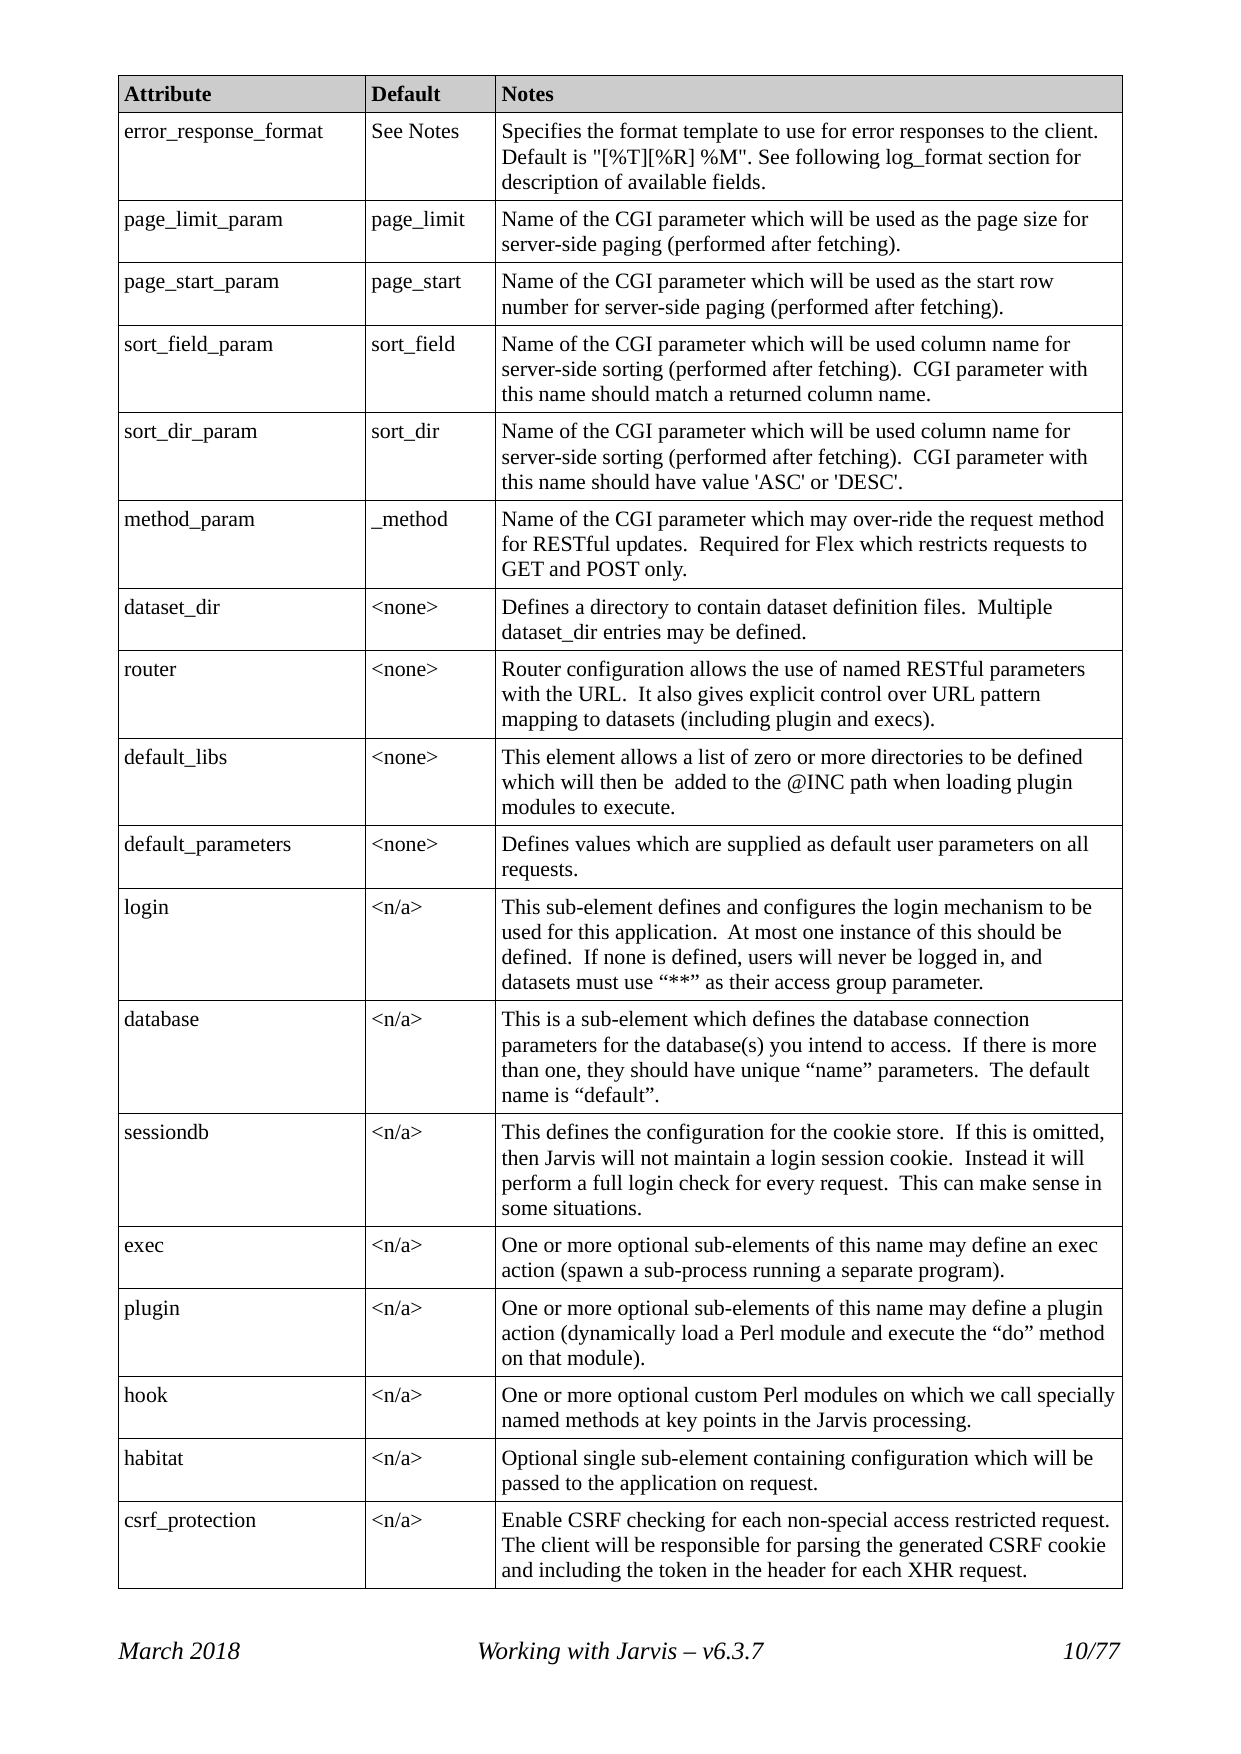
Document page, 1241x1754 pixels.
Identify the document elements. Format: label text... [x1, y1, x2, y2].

table_cell dataset_dir [119, 589, 365, 650]
table_cell hook [119, 1377, 365, 1438]
table_cell method_param [119, 501, 365, 587]
table_cell database [119, 1001, 365, 1113]
table_cell Name of the CGI parameter which will be used as the start row number for server-side paging (performed after fetching). [496, 263, 1122, 324]
table_cell <n/a> [366, 889, 495, 1000]
table_cell error_response_format [119, 113, 365, 200]
table_cell This is a sub-element which defines the database connection parameters for the database(s) you intend to access. If there is more than one, they should have unique “name” parameters. The default name is “default”. [496, 1001, 1122, 1113]
table_cell Name of the CGI parameter which will be used column name for server-side sorting (performed after fetching). CGI parameter with this name should match a returned column name. [496, 326, 1122, 412]
table_cell page_limit [366, 201, 495, 262]
table_header Attribute [119, 76, 365, 112]
table_cell Enable CSRF checking for each non-special access restricted request. The client will be responsible for parsing the generated CSRF cookie and including the token in the header for each XHR request. [496, 1502, 1122, 1588]
table_cell <n/a> [366, 1114, 495, 1226]
table_header Notes [496, 76, 1122, 112]
table_cell csrf_protection [119, 1502, 365, 1588]
table_cell sort_dir_param [119, 413, 365, 500]
table_cell Optional single sub-element containing configuration which will be passed to the application on request. [496, 1439, 1122, 1501]
table_cell page_start_param [119, 263, 365, 324]
table_cell <n/a> [366, 1377, 495, 1438]
table_cell One or more optional sub-elements of this name may define an exec action (spawn a sub-process running a separate program). [496, 1227, 1122, 1288]
table_cell One or more optional custom Perl modules on which we call specially named methods at key points in the Jarvis processing. [496, 1377, 1122, 1438]
table_cell sort_field [366, 326, 495, 412]
table_cell <none> [366, 826, 495, 887]
table_header Default [366, 76, 495, 112]
table_cell Name of the CGI parameter which will be used as the page size for server-side paging (performed after fetching). [496, 201, 1122, 262]
table_cell <n/a> [366, 1001, 495, 1113]
table_cell See Notes [366, 113, 495, 200]
table_cell Name of the CGI parameter which may over-ride the request method for RESTful updates. Required for Flex which restricts requests to GET and POST only. [496, 501, 1122, 587]
table_cell login [119, 889, 365, 1000]
table_cell Defines a directory to contain dataset definition files. Multiple dataset_dir entries may be defined. [496, 589, 1122, 650]
table_cell default_parameters [119, 826, 365, 887]
table_cell One or more optional sub-elements of this name may define a plugin action (dynamically load a Perl module and execute the “do” method on that module). [496, 1289, 1122, 1376]
table_cell plugin [119, 1289, 365, 1376]
table_cell Name of the CGI parameter which will be used column name for server-side sorting (performed after fetching). CGI parameter with this name should have value 'ASC' or 'DESC'. [496, 413, 1122, 500]
table_cell <none> [366, 589, 495, 650]
table_cell Defines values which are supplied as default user parameters on all requests. [496, 826, 1122, 887]
table_cell exec [119, 1227, 365, 1288]
table_cell _method [366, 501, 495, 587]
table_cell This element allows a list of zero or more directories to be defined which will then be added to the @INC path when loading plugin modules to execute. [496, 739, 1122, 825]
table_cell default_libs [119, 739, 365, 825]
table_cell <none> [366, 651, 495, 737]
table_cell This sub-element defines and configures the login mechanism to be used for this application. At most one instance of this should be defined. If none is defined, users will never be logged in, and datasets must use “**” as their access group parameter. [496, 889, 1122, 1000]
table_cell sort_dir [366, 413, 495, 500]
table_cell page_limit_param [119, 201, 365, 262]
table_cell sort_field_param [119, 326, 365, 412]
table_cell This defines the configuration for the cookie store. If this is omitted, then Jarvis will not maintain a login session cookie. Instead it will perform a full login check for every request. This can make sense in some situations. [496, 1114, 1122, 1226]
table_cell habitat [119, 1439, 365, 1501]
table_cell router [119, 651, 365, 737]
table_cell <n/a> [366, 1502, 495, 1588]
table_cell sessiondb [119, 1114, 365, 1226]
table_cell Router configuration allows the use of named RESTful parameters with the URL. It also gives explicit control over URL pattern mapping to datasets (including plugin and execs). [496, 651, 1122, 737]
table_cell <n/a> [366, 1227, 495, 1288]
table_cell <none> [366, 739, 495, 825]
table_cell <n/a> [366, 1289, 495, 1376]
table_cell Specifies the format template to use for error responses to the client. Default is "[%T][%R] %M". See following log_format section for description of available fields. [496, 113, 1122, 200]
table_cell page_start [366, 263, 495, 324]
table_cell <n/a> [366, 1439, 495, 1501]
